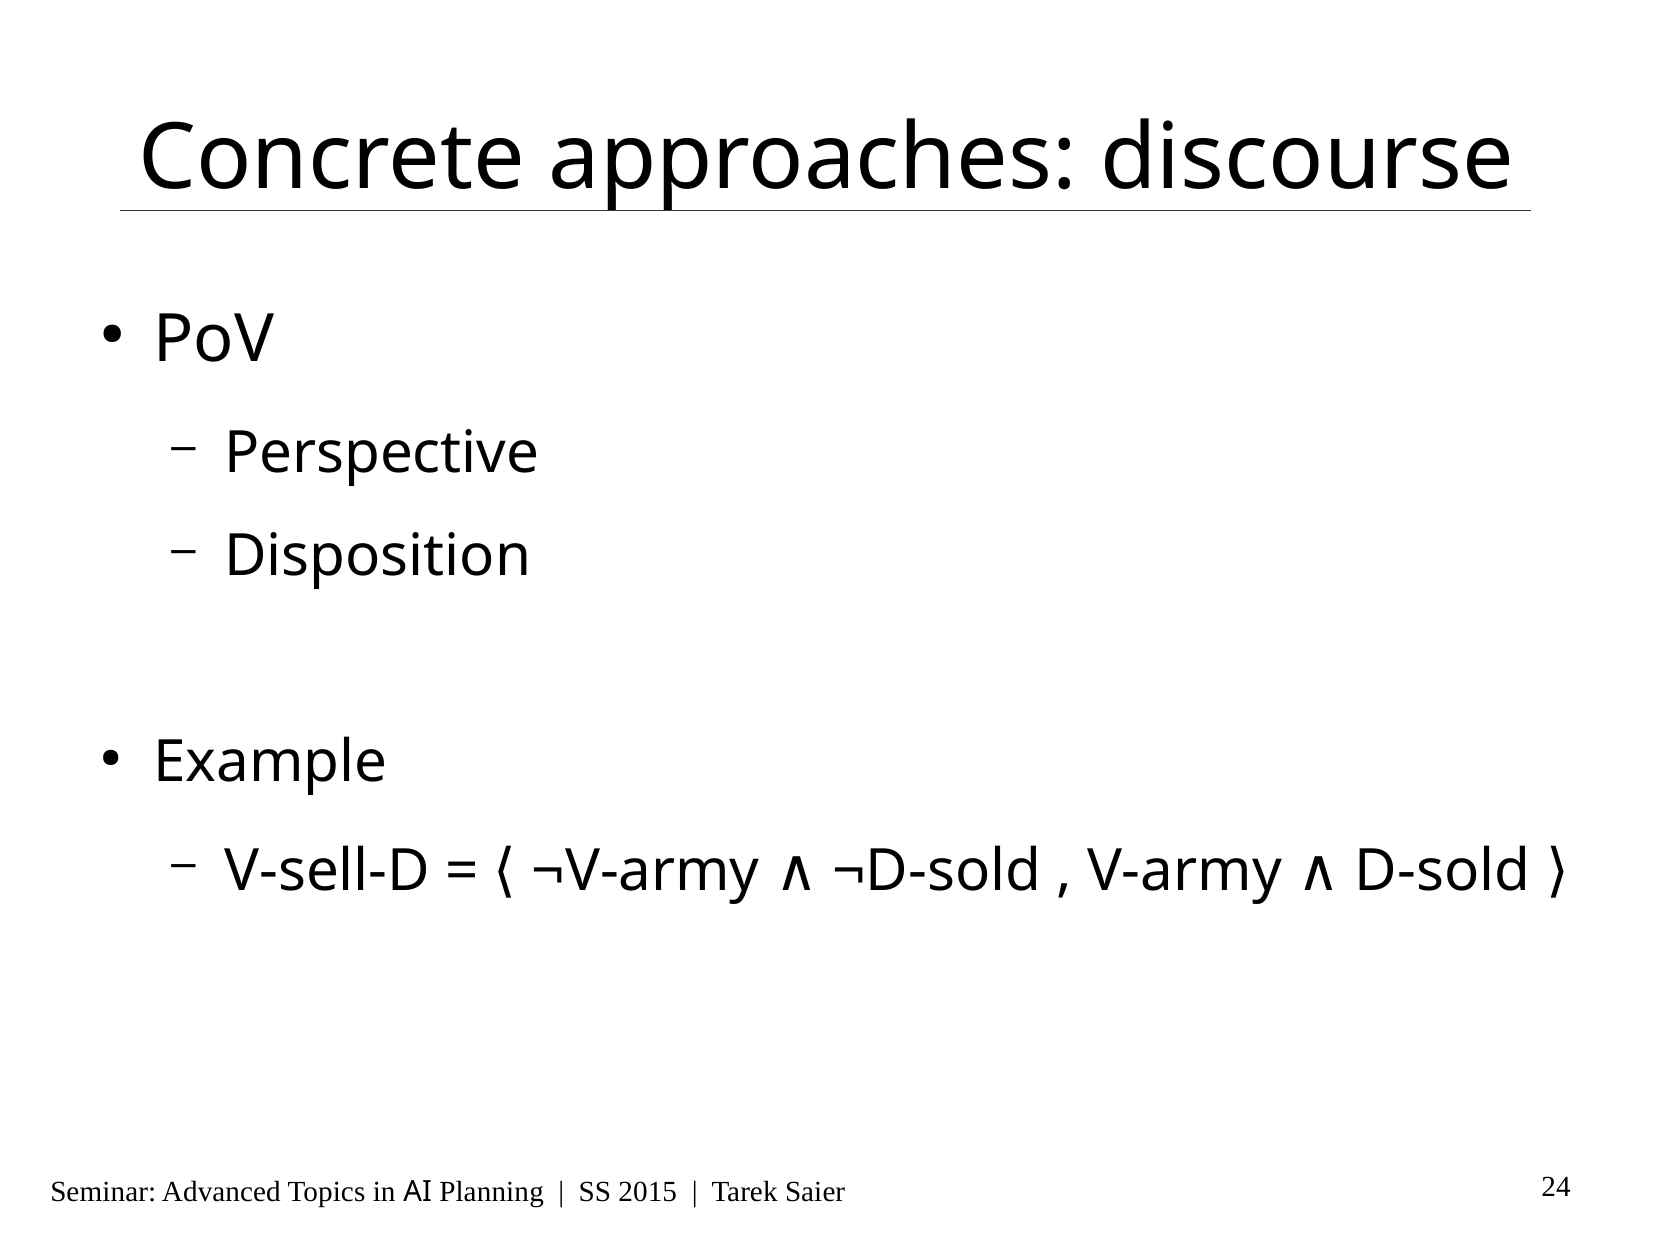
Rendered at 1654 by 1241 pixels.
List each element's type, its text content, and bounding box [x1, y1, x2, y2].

list PoV Perspective Disposition Example V-sell-D = ⟨ ¬V-army ∧ ¬D-sold , V-army ∧ D-sold ⟩ [82, 290, 1571, 995]
title Concrete approaches: discourse [82, 49, 1571, 257]
